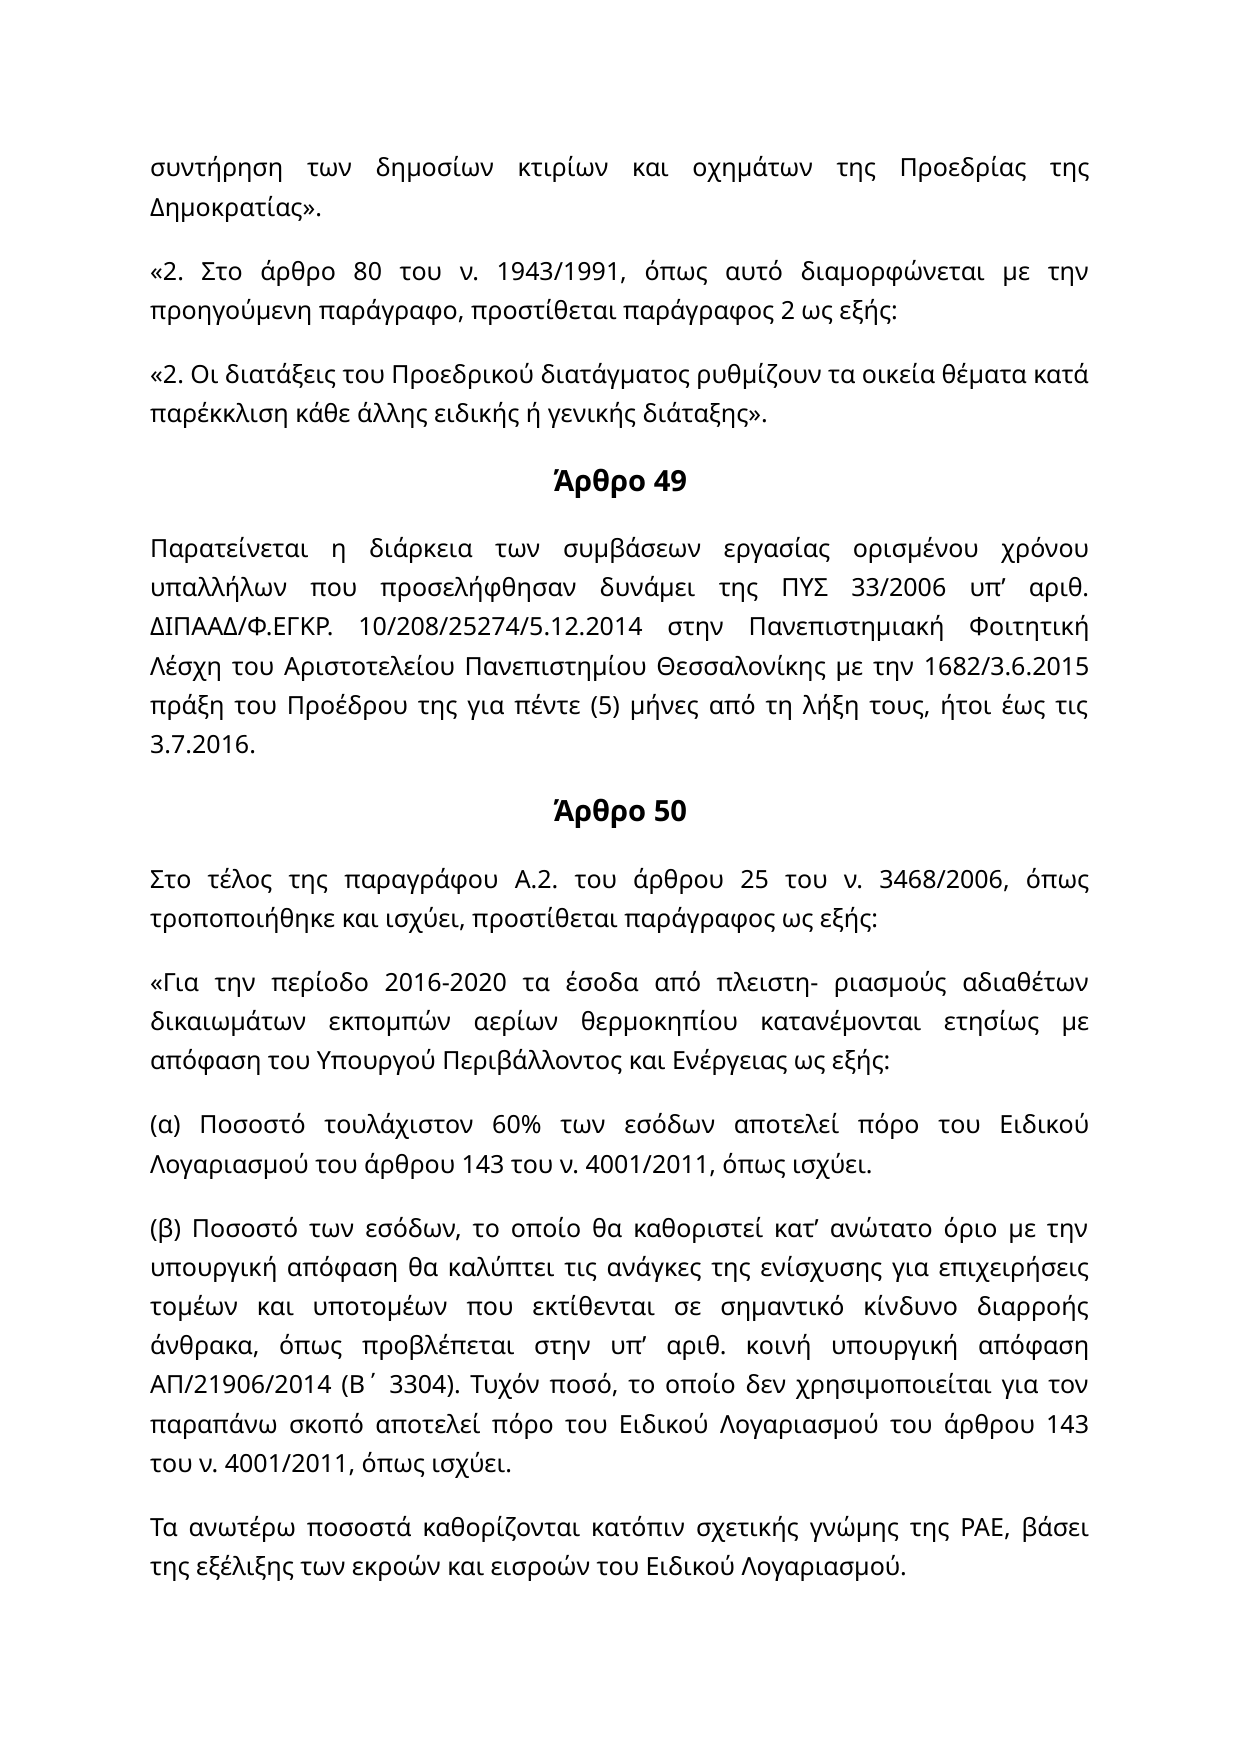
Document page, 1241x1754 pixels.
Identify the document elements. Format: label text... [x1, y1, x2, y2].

text «Για την περίοδο 2016-2020 τα έσοδα από πλειστη- ριασμούς αδιαθέτων δικαιωμάτων εκπομπών αερίων θερμοκηπίου κατανέμονται ετησίως με απόφαση του Υπουργού Περιβάλλοντος και Ενέργειας ως εξής: [150, 964, 1090, 1077]
text Παρατείνεται η διάρκεια των συμβάσεων εργασίας ορισμένου χρόνου υπαλλήλων που προσελήφθησαν δυνάμει της ΠΥΣ 33/2006 υπ’ αριθ. ΔΙΠΑΑΔ/Φ.ΕΓΚΡ. 10/208/25274/5.12.2014 στην Πανεπιστημιακή Φοιτητική Λέσχη του Αριστοτελείου Πανεπιστημίου Θεσσαλονίκης με την 1682/3.6.2015 πράξη του Προέδρου της για πέντε (5) μήνες από τη λήξη τους, ήτοι έως τις 3.7.2016. [150, 531, 1090, 761]
text Τα ανωτέρω ποσοστά καθορίζονται κατόπιν σχετικής γνώμης της ΡΑΕ, βάσει της εξέλιξης των εκροών και εισροών του Ειδικού Λογαριασμού. [150, 1509, 1090, 1583]
text Στο τέλος της παραγράφου Α.2. του άρθρου 25 του ν. 3468/2006, όπως τροποποιήθηκε και ισχύει, προστίθεται παράγραφος ως εξής: [150, 861, 1090, 934]
text (β) Ποσοστό των εσόδων, το οποίο θα καθοριστεί κατ’ ανώτατο όριο με την υπουργική απόφαση θα καλύπτει τις ανάγκες της ενίσχυσης για επιχειρήσεις τομέων και υποτομέων που εκτίθενται σε σημαντικό κίνδυνο διαρροής άνθρακα, όπως προβλέπεται στην υπ’ αριθ. κοινή υπουργική απόφαση ΑΠ/21906/2014 (Β΄ 3304). Τυχόν ποσό, το οποίο δεν χρησιμοποιείται για τον παραπάνω σκοπό αποτελεί πόρο του Ειδικού Λογαριασμού του άρθρου 143 του ν. 4001/2011, όπως ισχύει. [150, 1210, 1090, 1479]
text (α) Ποσοστό τουλάχιστον 60% των εσόδων αποτελεί πόρο του Ειδικού Λογαριασμού του άρθρου 143 του ν. 4001/2011, όπως ισχύει. [150, 1107, 1090, 1180]
text συντήρηση των δημοσίων κτιρίων και οχημάτων της Προεδρίας της Δημοκρατίας». [150, 150, 1090, 223]
text «2. Οι διατάξεις του Προεδρικού διατάγματος ρυθμίζουν τα οικεία θέματα κατά παρέκκλιση κάθε άλλης ειδικής ή γενικής διάταξης». [150, 357, 1090, 430]
text «2. Στο άρθρο 80 του ν. 1943/1991, όπως αυτό διαμορφώνεται με την προηγούμενη παράγραφο, προστίθεται παράγραφος 2 ως εξής: [150, 253, 1090, 327]
subtitle Άρθρο 50 [150, 791, 1090, 830]
subtitle Άρθρο 49 [150, 460, 1090, 500]
